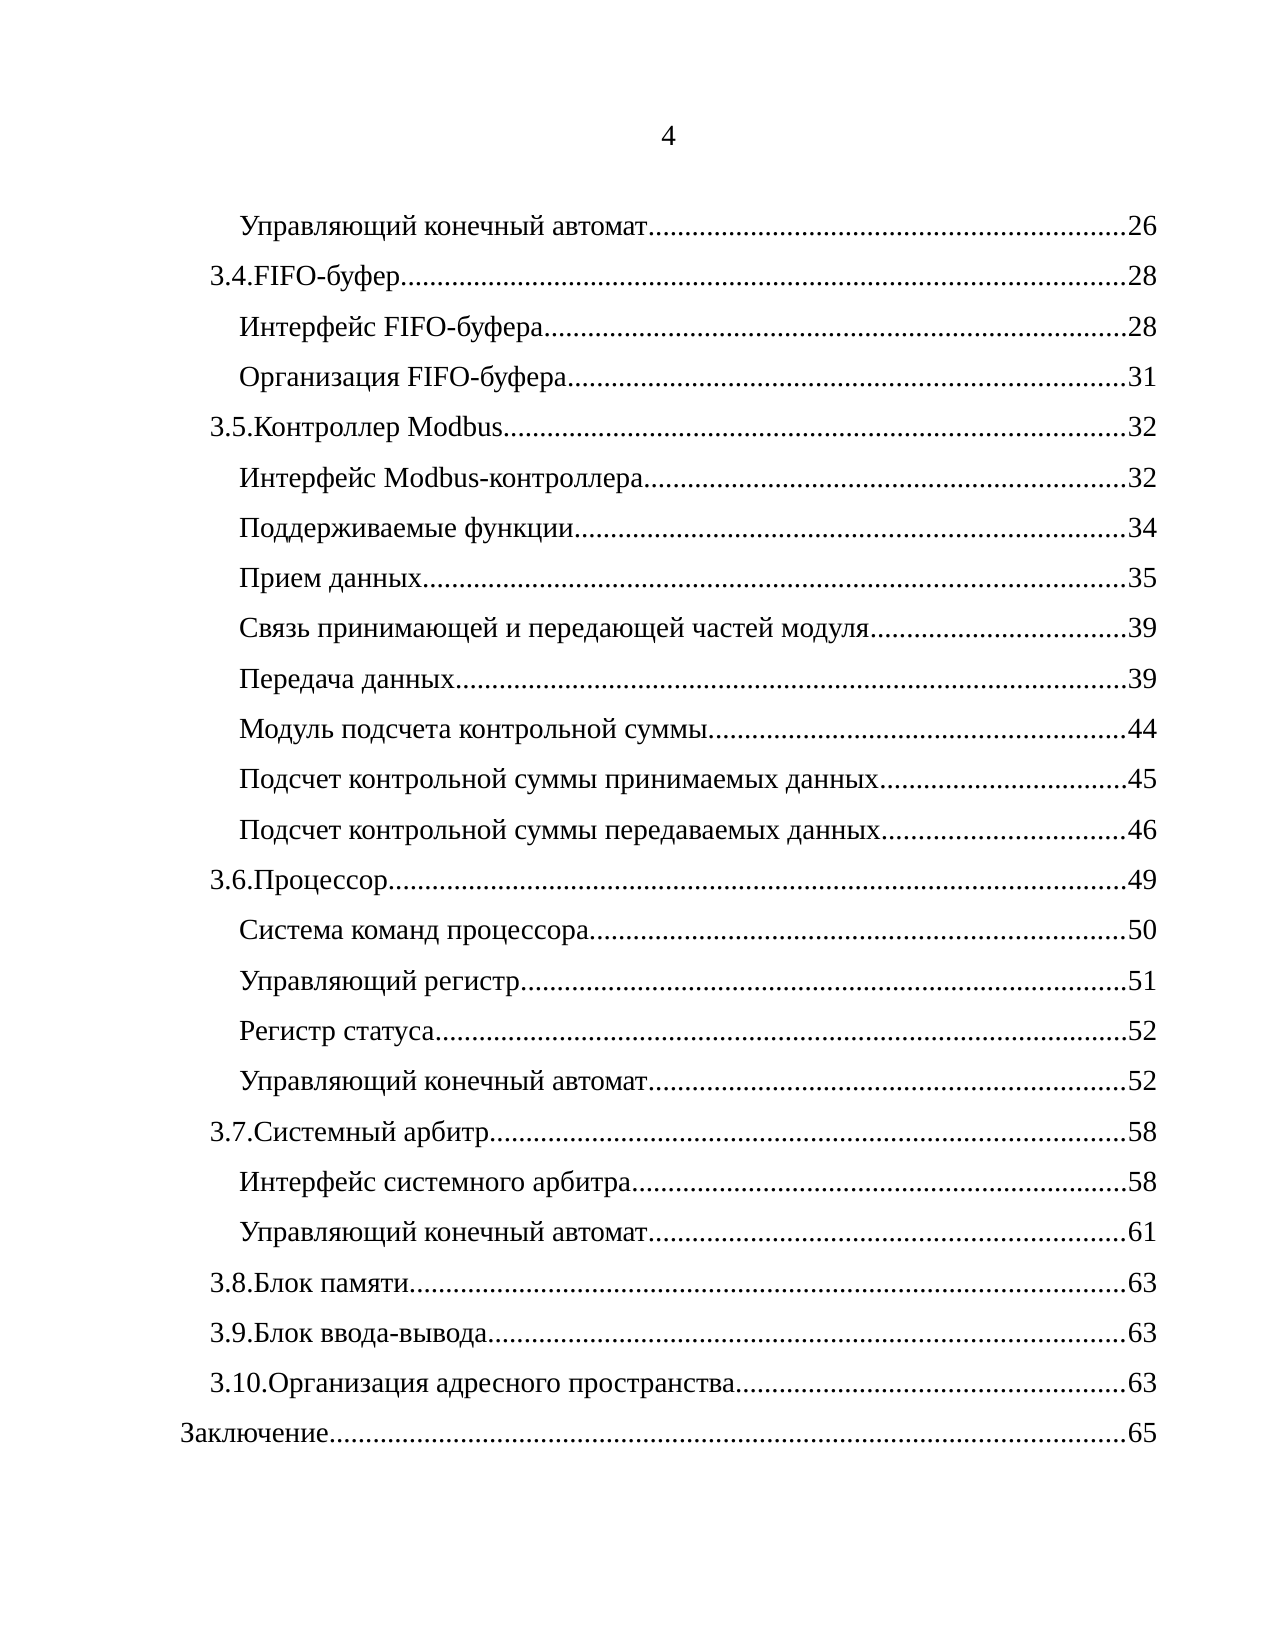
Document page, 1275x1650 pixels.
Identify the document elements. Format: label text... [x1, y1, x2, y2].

text Регистр статуса 52 [239, 1013, 1157, 1047]
text 3.6.Процессор 49 [209, 862, 1157, 896]
text 3.8.Блок памяти 63 [209, 1265, 1157, 1298]
text 3.7.Системный арбитр 58 [209, 1114, 1157, 1147]
text Заключение 65 [180, 1416, 1157, 1449]
text Интерфейс FIFO-буфера 28 [239, 309, 1157, 342]
text 3.5.Контроллер Modbus 32 [209, 409, 1157, 443]
text Подсчет контрольной суммы передаваемых данных 46 [239, 812, 1157, 845]
text Управляющий конечный автомат 26 [239, 208, 1157, 242]
text Прием данных 35 [239, 560, 1157, 594]
text 3.9.Блок ввода-вывода 63 [209, 1315, 1157, 1348]
text Управляющий конечный автомат 52 [239, 1063, 1157, 1097]
text Интерфейс Modbus-контроллера 32 [239, 460, 1157, 493]
text Организация FIFO-буфера 31 [239, 359, 1157, 393]
text Управляющий конечный автомат 61 [239, 1214, 1157, 1248]
text Интерфейс системного арбитра 58 [239, 1164, 1157, 1198]
text Связь принимающей и передающей частей модуля 39 [239, 611, 1157, 644]
text Передача данных 39 [239, 661, 1157, 694]
text 3.4.FIFO-буфер 28 [209, 258, 1157, 292]
text Управляющий регистр 51 [239, 963, 1157, 996]
text Система команд процессора 50 [239, 912, 1157, 946]
text 3.10.Организация адресного пространства 63 [209, 1365, 1157, 1399]
text Поддерживаемые функции 34 [239, 510, 1157, 543]
text Модуль подсчета контрольной суммы 44 [239, 711, 1157, 745]
text Подсчет контрольной суммы принимаемых данных 45 [239, 762, 1157, 795]
